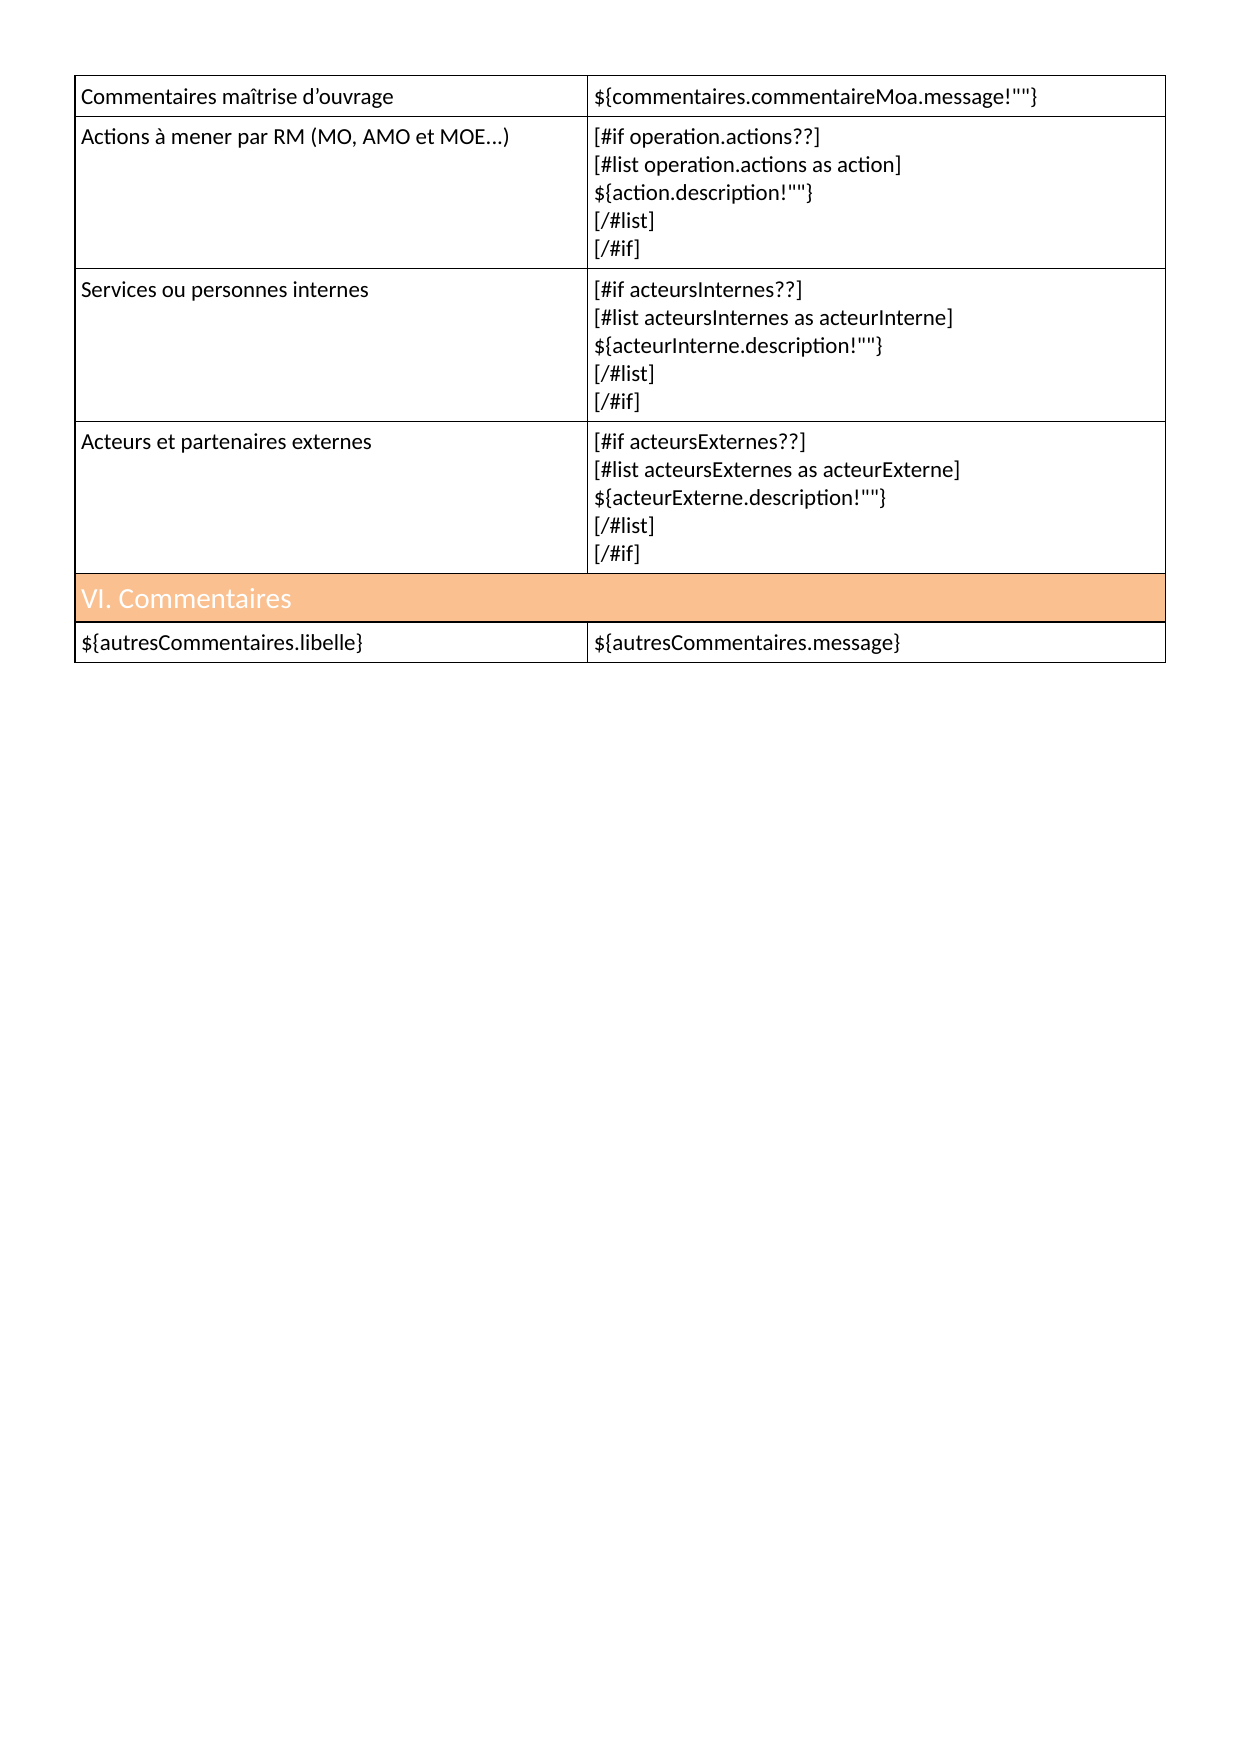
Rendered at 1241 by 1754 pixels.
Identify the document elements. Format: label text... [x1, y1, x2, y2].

table_cell [#if acteursExternes??] [#list acteursExternes as acteurExterne] ${acteurExterne.description!""} [/#list] [/#if] [588, 422, 1165, 573]
table_cell Services ou personnes internes [76, 269, 587, 421]
table_cell Actions à mener par RM (MO, AMO et MOE...) [76, 117, 587, 268]
table_cell ${autresCommentaires.libelle} [76, 623, 587, 662]
table_cell [#if operation.actions??] [#list operation.actions as action] ${action.description!""} [/#list] [/#if] [588, 117, 1165, 268]
table_cell Acteurs et partenaires externes [76, 422, 587, 573]
table_cell ${autresCommentaires.message} [588, 623, 1165, 662]
table_cell [#if acteursInternes??] [#list acteursInternes as acteurInterne] ${acteurInterne.description!""} [/#list] [/#if] [588, 269, 1165, 421]
table_cell VI. Commentaires [76, 574, 1165, 621]
table_cell ${commentaires.commentaireMoa.message!""} [588, 76, 1165, 116]
table_cell Commentaires maîtrise d’ouvrage [76, 76, 587, 116]
